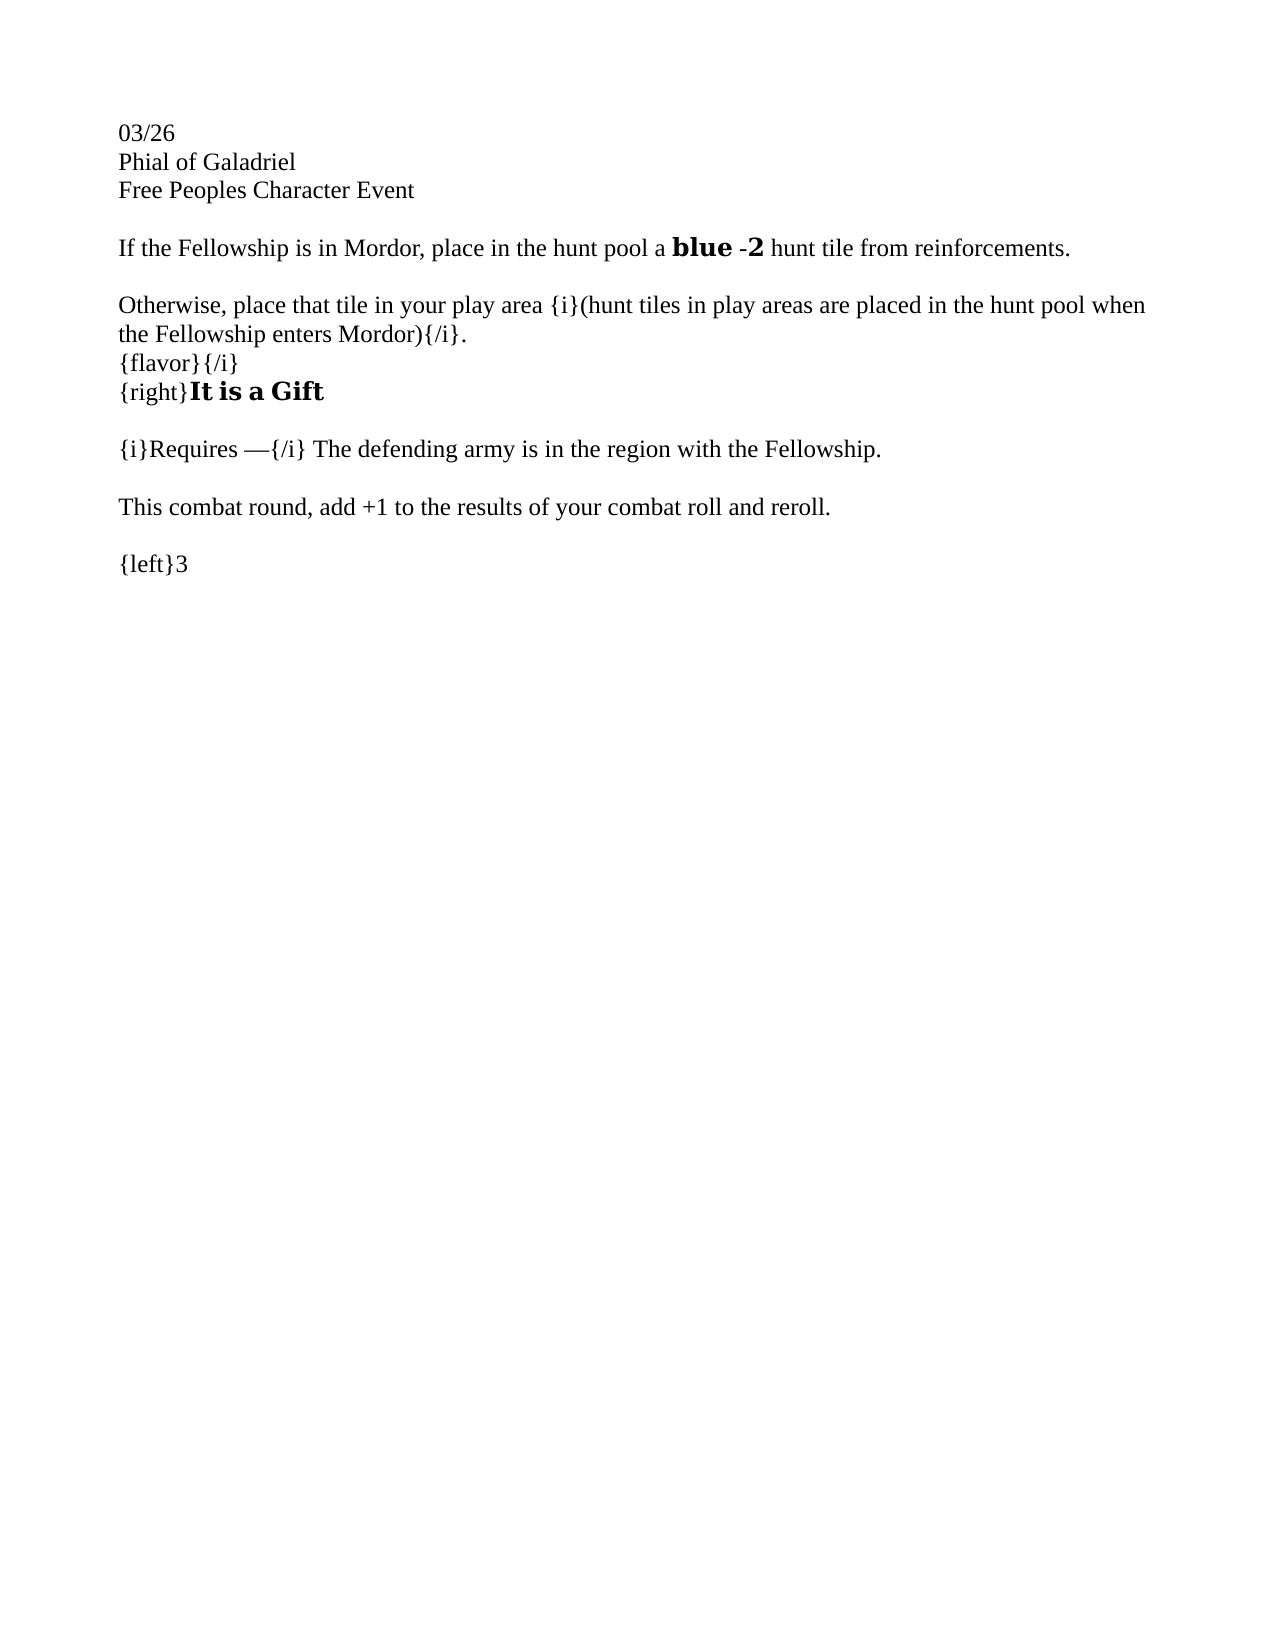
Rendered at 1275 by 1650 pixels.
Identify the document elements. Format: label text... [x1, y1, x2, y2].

text {left}3 [118, 549, 1157, 578]
text {right}𝐈𝐭 𝐢𝐬 𝐚 𝐆𝐢𝐟𝐭 [118, 377, 1157, 406]
text Free Peoples Character Event [118, 176, 1157, 204]
text 03/26 [118, 118, 1157, 147]
text If the Fellowship is in Mordor, place in the hunt pool a 𝐛𝐥𝐮𝐞 -𝟐 hunt tile from reinforcements. [118, 233, 1157, 262]
text {i}Requires —{/i} The defending army is in the region with the Fellowship. [118, 434, 1157, 463]
text Otherwise, place that tile in your play area {i}(hunt tiles in play areas are placed in the hunt pool when the Fellowship enters Mordor){/i}. [118, 291, 1157, 348]
text Phial of Galadriel [118, 147, 1157, 176]
text This combat round, add +1 to the results of your combat roll and reroll. [118, 492, 1157, 521]
text {flavor}{/i} [118, 348, 1157, 377]
